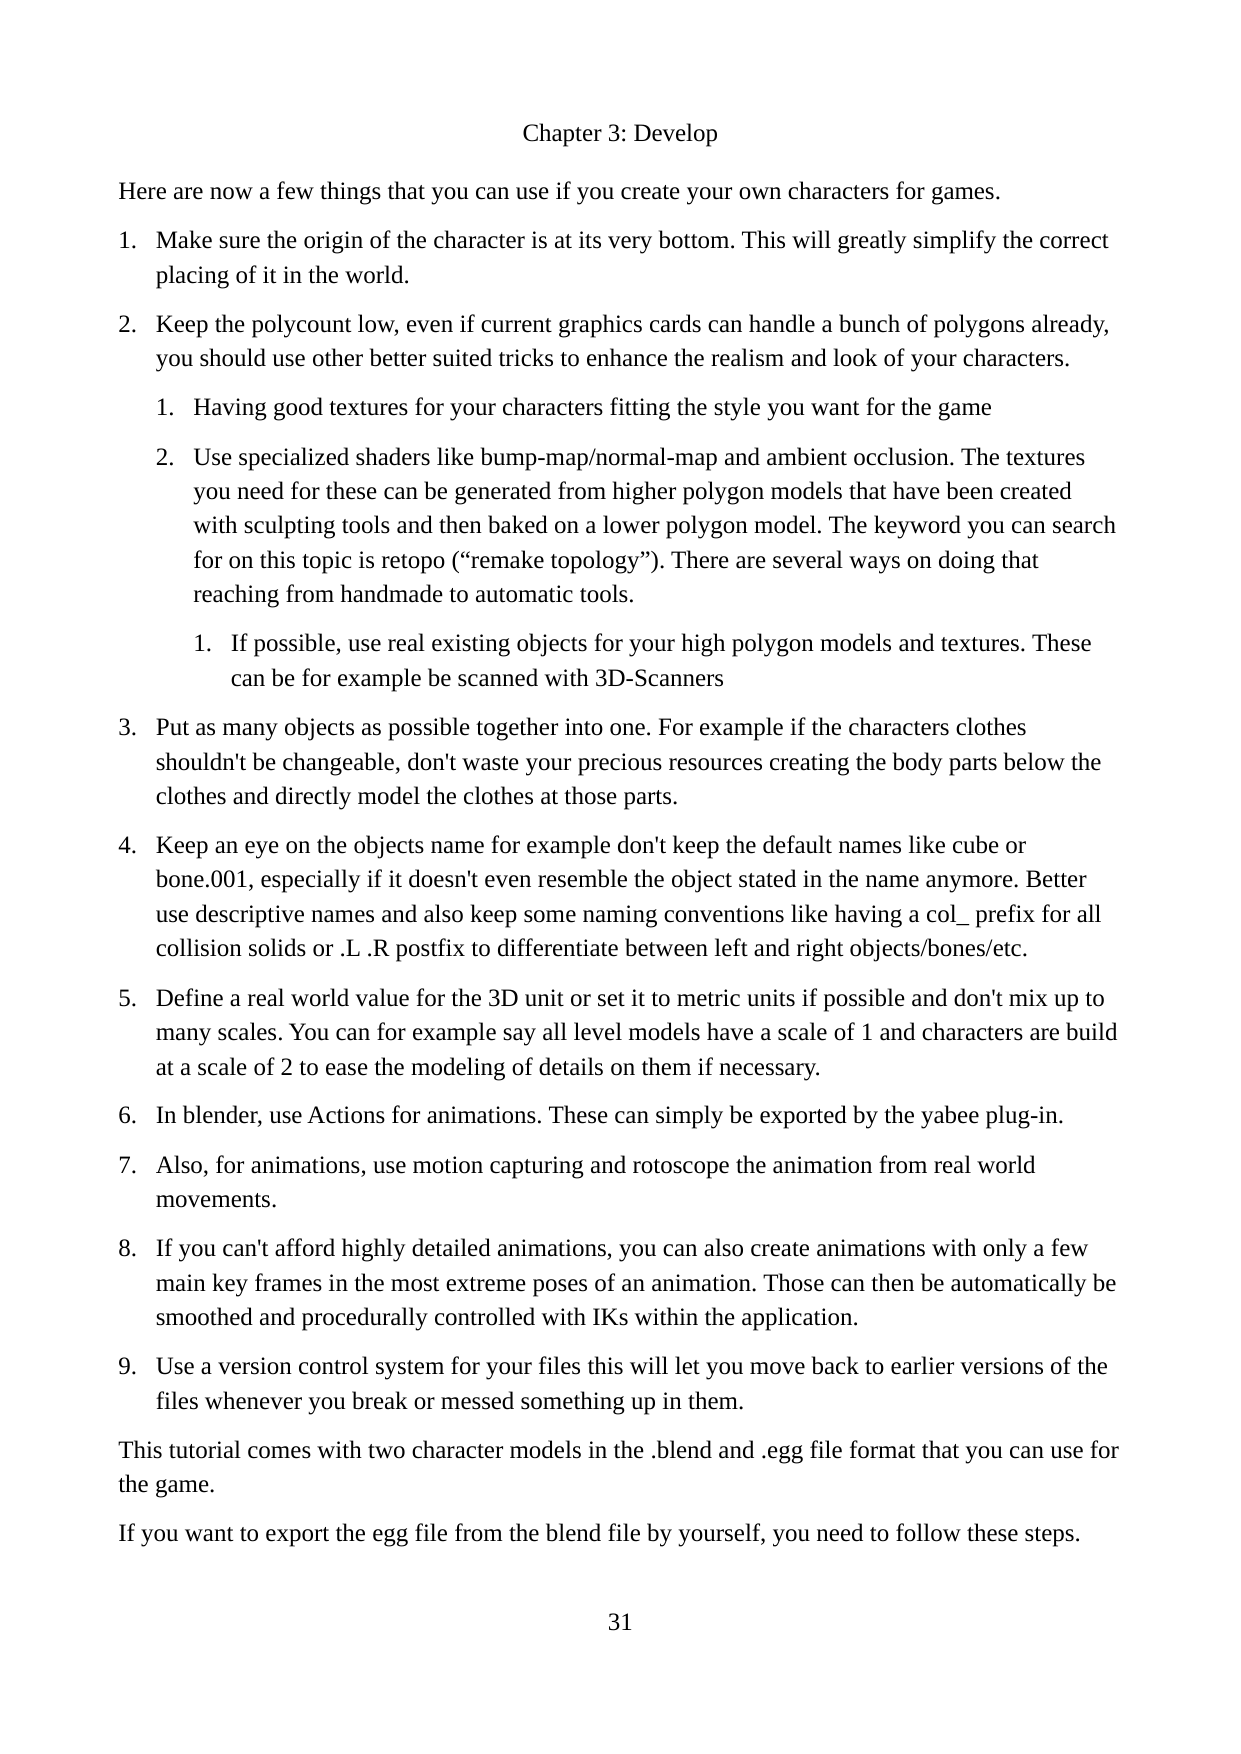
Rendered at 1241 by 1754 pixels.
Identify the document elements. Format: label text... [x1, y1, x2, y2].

list Use specialized shaders like bump-map/normal-map and ambient occlusion. The textures you need for these can be generated from higher polygon models that have been created with sculpting tools and then baked on a lower polygon model. The keyword you can search for on this topic is retopo (“remake topology”). There are several ways on doing that reaching from handmade to automatic tools. [156, 442, 1122, 608]
text This tutorial comes with two character models in the .blend and .egg file format that you can use for the game. [118, 1435, 1122, 1498]
list Also, for animations, use motion capturing and rotoscope the animation from real world movements. [118, 1150, 1122, 1213]
text Here are now a few things that you can use if you create your own characters for games. [118, 176, 1122, 205]
list If you can't afford highly detailed animations, you can also create animations with only a few main key frames in the most extreme poses of an animation. Those can then be automatically be smoothed and procedurally controlled with IKs within the application. [118, 1233, 1122, 1331]
list Put as many objects as possible together into one. For example if the characters clothes shouldn't be changeable, don't waste your precious resources creating the body parts below the clothes and directly model the clothes at those parts. [118, 712, 1122, 810]
list Make sure the origin of the character is at its very bottom. This will greatly simplify the correct placing of it in the world. [118, 225, 1122, 289]
list In blender, use Actions for animations. These can simply be exported by the yabee plug-in. [118, 1101, 1122, 1129]
list Having good textures for your characters fitting the style you want for the game [156, 392, 1122, 421]
list Define a real world value for the 3D unit or set it to metric units if possible and don't mix up to many scales. You can for example say all level models have a scale of 1 and characters are build at a scale of 2 to ease the modeling of details on them if necessary. [118, 983, 1122, 1080]
list Keep an eye on the objects name for example don't keep the default names like cube or bone.001, especially if it doesn't even resemble the object stated in the name anymore. Better use descriptive names and also keep some naming conventions like having a col_ prefix for all collision solids or .L .R postfix to differentiate between left and right objects/bones/etc. [118, 830, 1122, 962]
list Use a version control system for your files this will let you move back to earlier versions of the files whenever you break or messed something up in them. [118, 1351, 1122, 1414]
list If possible, use real existing objects for your high polygon models and textures. These can be for example be scanned with 3D-Scanners [193, 628, 1122, 692]
text If you want to export the egg file from the blend file by yourself, you need to follow these steps. [118, 1518, 1122, 1547]
list Keep the polycount low, even if current graphics cards can handle a bunch of polygons already, you should use other better suited tricks to enhance the realism and look of your characters. [118, 309, 1122, 372]
